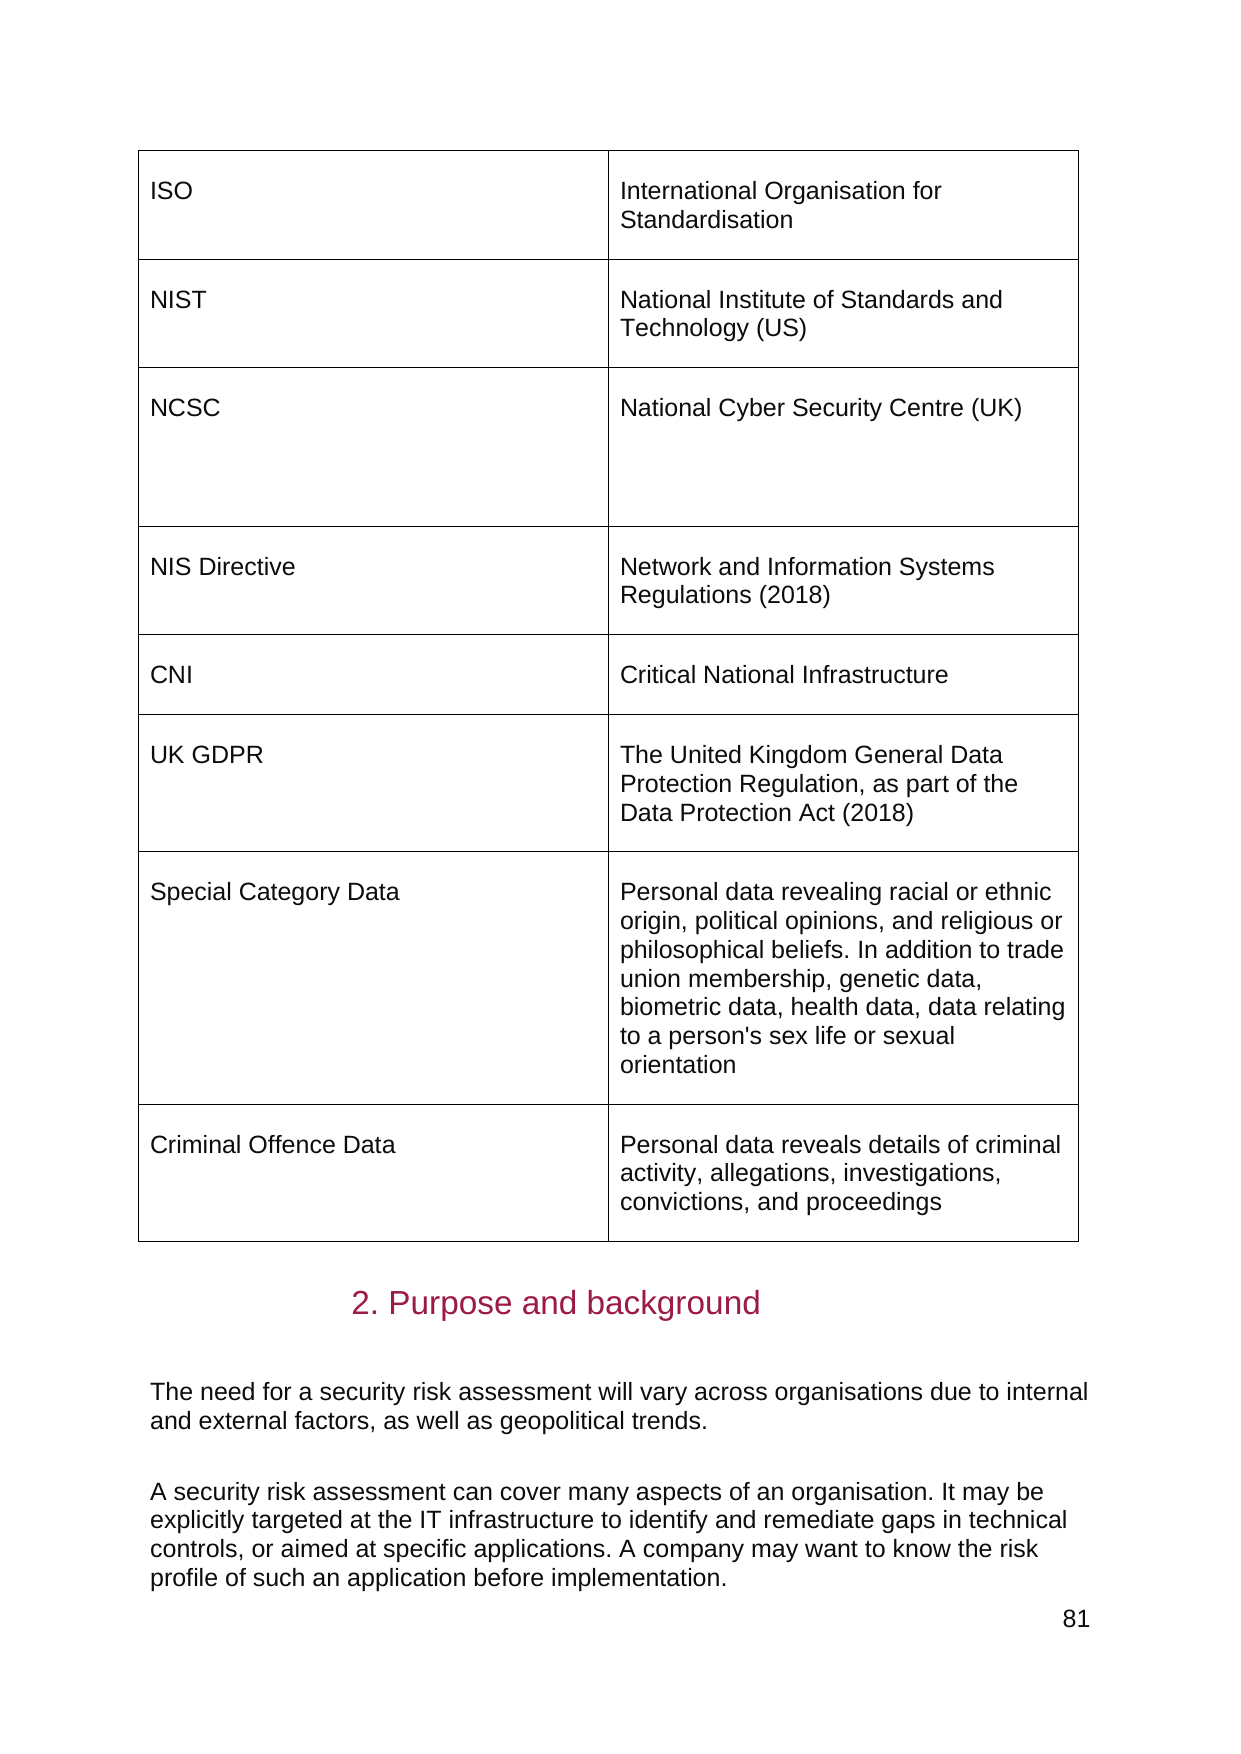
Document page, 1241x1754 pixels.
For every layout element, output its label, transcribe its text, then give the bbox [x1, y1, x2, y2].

table_cell Network and Information Systems Regulations (2018) [609, 527, 1078, 634]
table_cell NIS Directive [139, 527, 608, 634]
text A security risk assessment can cover many aspects of an organisation. It may be explicitly targeted at the IT infrastructure to identify and remediate gaps in technical controls, or aimed at specific applications. A company may want to know the risk profile of such an application before implementation. [150, 1477, 1090, 1592]
table_cell Special Category Data [139, 852, 608, 1103]
table_cell National Institute of Standards and Technology (US) [609, 260, 1078, 367]
subtitle 2. Purpose and background [150, 1279, 1090, 1322]
table_cell Personal data revealing racial or ethnic origin, political opinions, and religious or philosophical beliefs. In addition to trade union membership, genetic data, biometric data, health data, data relating to a person's sex life or sexual orientation [609, 852, 1078, 1103]
table_cell Critical National Infrastructure [609, 635, 1078, 714]
table_cell The United Kingdom General Data Protection Regulation, as part of the Data Protection Act (2018) [609, 715, 1078, 851]
table_cell Criminal Offence Data [139, 1105, 608, 1241]
table_cell International Organisation for Standardisation [609, 151, 1078, 258]
table_cell NCSC [139, 368, 608, 526]
table_cell NIST [139, 260, 608, 367]
table_cell CNI [139, 635, 608, 714]
text The need for a security risk assessment will vary across organisations due to internal and external factors, as well as geopolitical trends. [150, 1377, 1090, 1435]
table_cell Personal data reveals details of criminal activity, allegations, investigations, convictions, and proceedings [609, 1105, 1078, 1241]
table_cell UK GDPR [139, 715, 608, 851]
table_cell ISO [139, 151, 608, 258]
table_cell National Cyber Security Centre (UK) [609, 368, 1078, 526]
